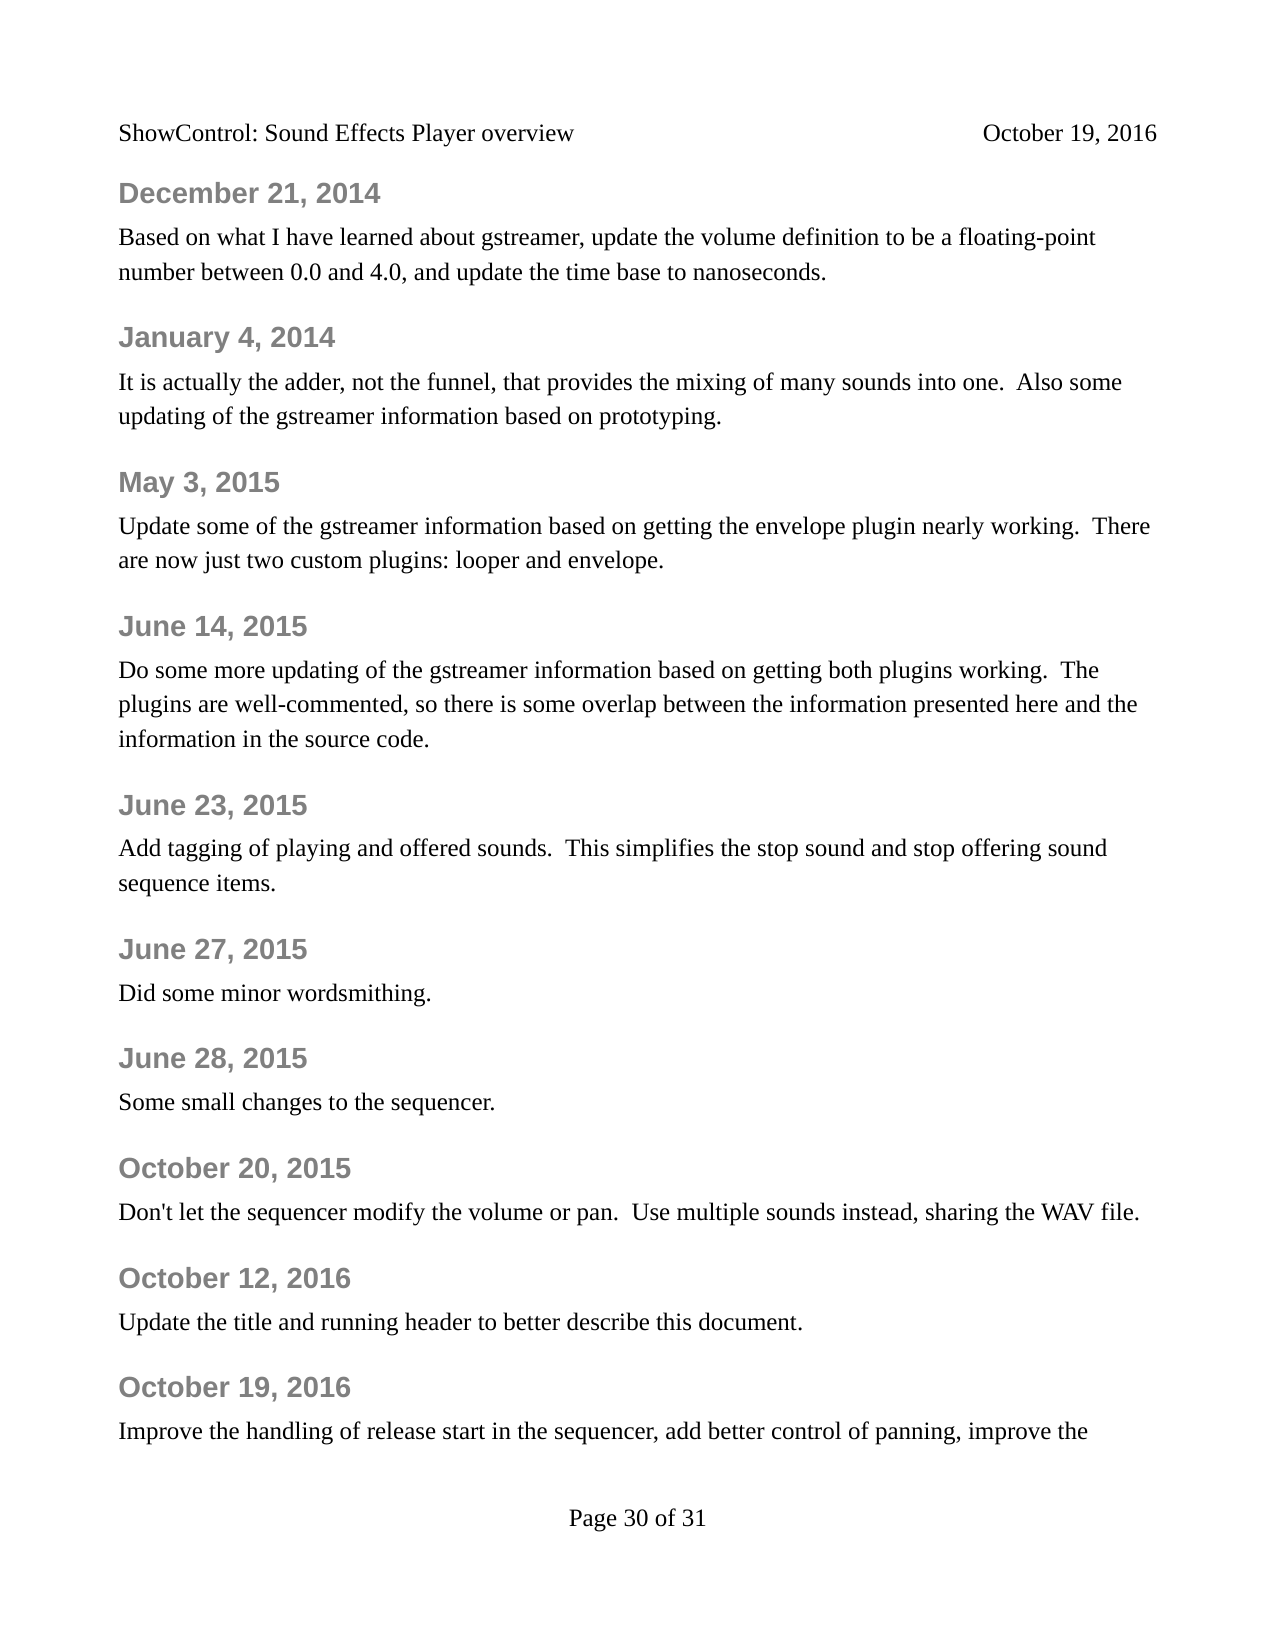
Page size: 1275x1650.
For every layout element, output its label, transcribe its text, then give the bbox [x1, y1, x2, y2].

text Don't let the sequencer modify the volume or pan. Use multiple sounds instead, sharing the WAV file. [118, 1197, 1157, 1226]
text Update the title and running header to better describe this document. [118, 1307, 1157, 1336]
subtitle October 19, 2016 [118, 1370, 1157, 1404]
subtitle May 3, 2015 [118, 465, 1157, 498]
text Based on what I have learned about gstreamer, update the volume definition to be a floating-point number between 0.0 and 4.0, and update the time base to nanoseconds. [118, 222, 1157, 286]
subtitle June 23, 2015 [118, 787, 1157, 821]
subtitle June 14, 2015 [118, 609, 1157, 642]
text Add tagging of playing and offered sounds. This simplifies the stop sound and stop offering sound sequence items. [118, 833, 1157, 897]
text Did some minor wordsmithing. [118, 978, 1157, 1006]
subtitle June 27, 2015 [118, 932, 1157, 965]
text Do some more updating of the gstreamer information based on getting both plugins working. The plugins are well-commented, so there is some overlap between the information presented here and the information in the source code. [118, 655, 1157, 753]
subtitle October 20, 2015 [118, 1151, 1157, 1184]
text It is actually the adder, not the funnel, that provides the mixing of many sounds into one. Also some updating of the gstreamer information based on prototyping. [118, 367, 1157, 430]
subtitle January 4, 2014 [118, 321, 1157, 354]
text Improve the handling of release start in the sequencer, add better control of panning, improve the [118, 1416, 1157, 1445]
subtitle June 28, 2015 [118, 1041, 1157, 1075]
subtitle October 12, 2016 [118, 1261, 1157, 1294]
text Update some of the gstreamer information based on getting the envelope plugin nearly working. There are now just two custom plugins: looper and envelope. [118, 511, 1157, 574]
text Some small changes to the sequencer. [118, 1087, 1157, 1116]
subtitle December 21, 2014 [118, 176, 1157, 210]
